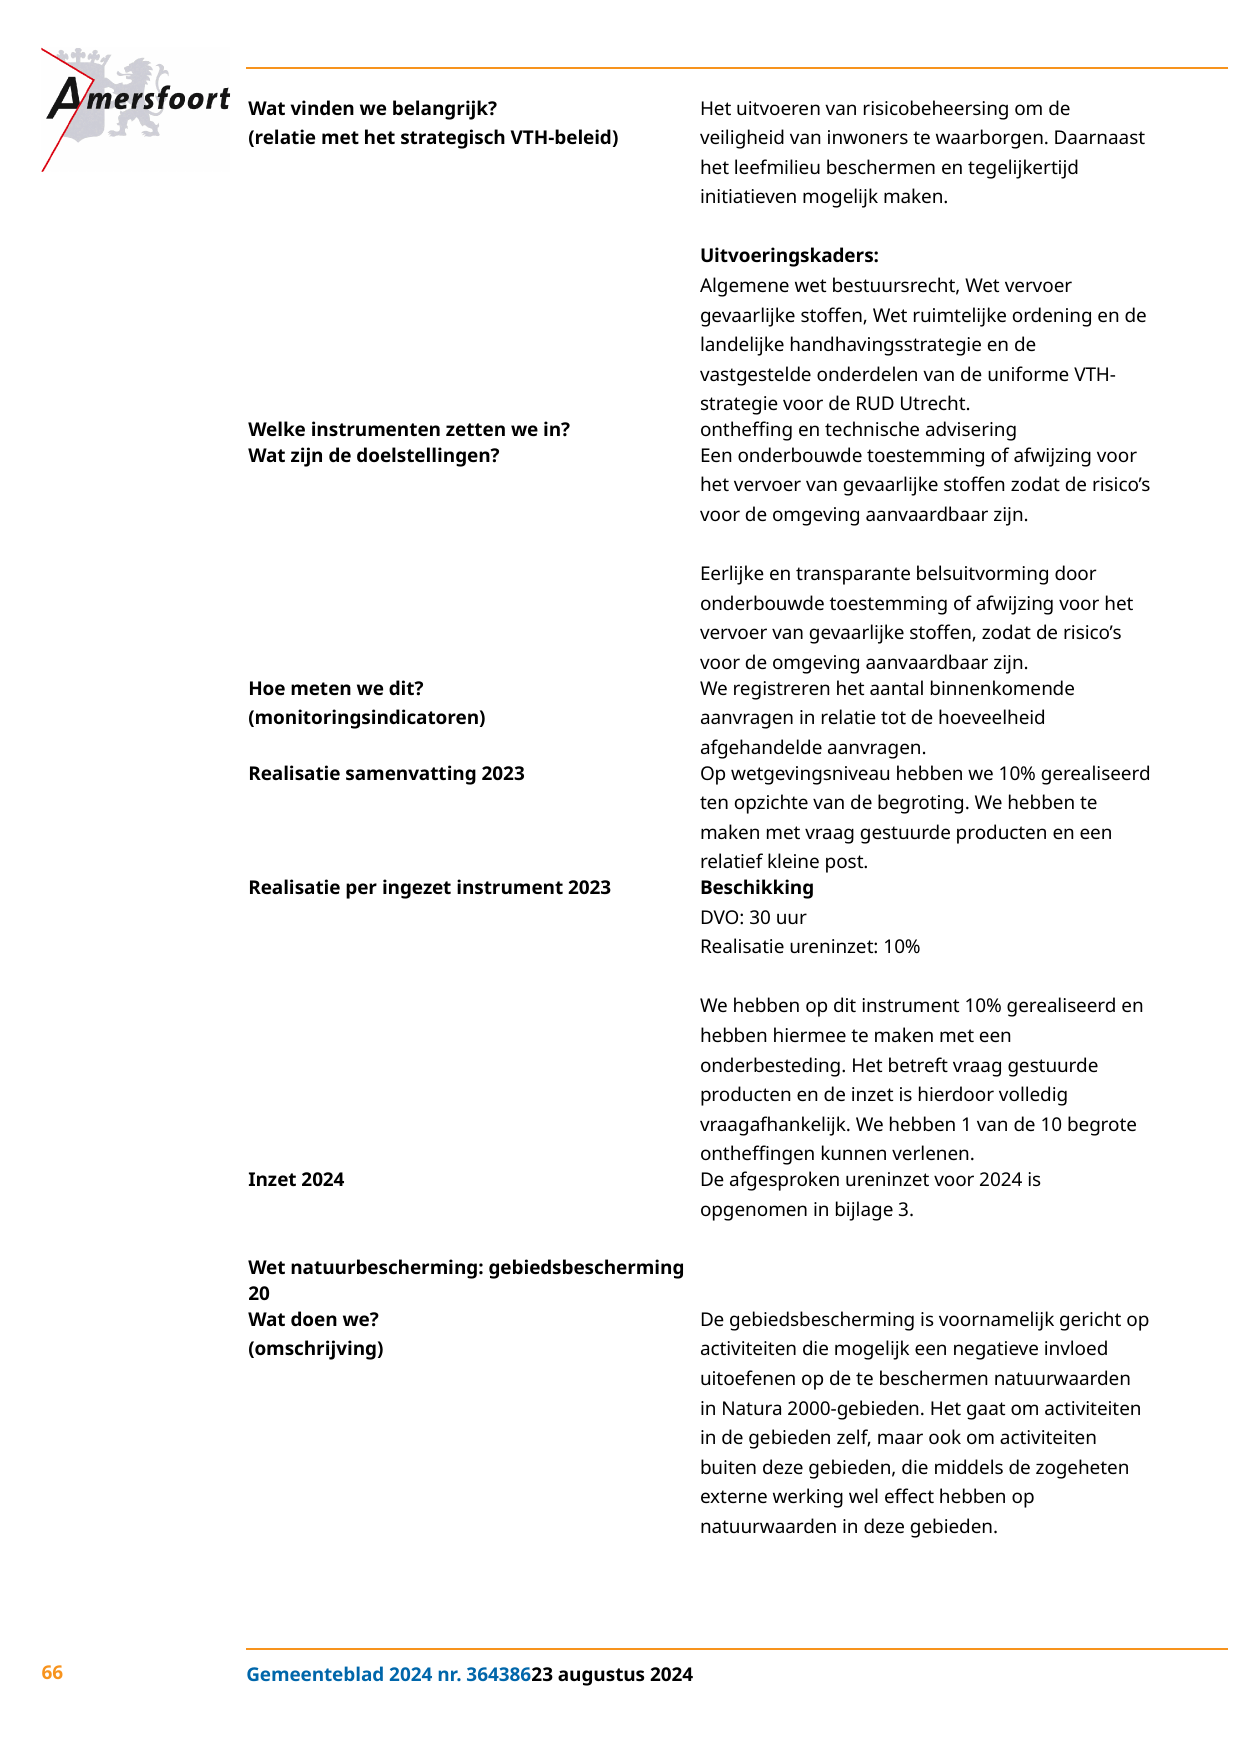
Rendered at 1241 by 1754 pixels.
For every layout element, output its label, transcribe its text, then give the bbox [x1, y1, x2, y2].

table_cell Het uitvoeren van risicobeheersing om de veiligheid van inwoners te waarborgen. Daarnaast het leefmilieu beschermen en tegelijkertijd initiatieven mogelijk maken. Uitvoeringskaders: Algemene wet bestuursrecht, Wet vervoer gevaarlijke stoffen, Wet ruimtelijke ordening en de landelijke handhavingsstrategie en de vastgestelde onderdelen van de uniforme VTH-strategie voor de RUD Utrecht. [700, 95, 1152, 416]
table_cell 20 [248, 1280, 700, 1306]
table_cell Realisatie samenvatting 2023 [248, 760, 700, 874]
table_cell ontheffing en technische advisering [700, 416, 1152, 442]
table_cell Wat zijn de doelstellingen? [248, 442, 700, 675]
table_cell Welke instrumenten zetten we in? [248, 416, 700, 442]
table_cell Hoe meten we dit? (monitoringsindicatoren) [248, 675, 700, 760]
table_cell De gebiedsbescherming is voornamelijk gericht op activiteiten die mogelijk een negatieve invloed uitoefenen op de te beschermen natuurwaarden in Natura 2000-gebieden. Het gaat om activiteiten in de gebieden zelf, maar ook om activiteiten buiten deze gebieden, die middels de zogeheten externe werking wel effect hebben op natuurwaarden in deze gebieden. [700, 1306, 1152, 1539]
table_cell Wat vinden we belangrijk? (relatie met het strategisch VTH-beleid) [248, 95, 700, 416]
table_cell [700, 1280, 1152, 1306]
table_cell We registreren het aantal binnenkomende aanvragen in relatie tot de hoeveelheid afgehandelde aanvragen. [700, 675, 1152, 760]
picture [41, 47, 231, 172]
table_cell Op wetgevingsniveau hebben we 10% gerealiseerd ten opzichte van de begroting. We hebben te maken met vraag gestuurde producten en een relatief kleine post. [700, 760, 1152, 874]
table_cell Wat doen we? (omschrijving) [248, 1306, 700, 1539]
table_cell De afgesproken ureninzet voor 2024 is opgenomen in bijlage 3. [700, 1166, 1152, 1222]
table_cell Realisatie per ingezet instrument 2023 [248, 874, 700, 1166]
table_header Wet natuurbescherming: gebiedsbescherming [248, 1255, 1152, 1280]
table_cell Beschikking DVO: 30 uur Realisatie ureninzet: 10% We hebben op dit instrument 10% gerealiseerd en hebben hiermee te maken met een onderbesteding. Het betreft vraag gestuurde producten en de inzet is hierdoor volledig vraagafhankelijk. We hebben 1 van de 10 begrote ontheffingen kunnen verlenen. [700, 874, 1152, 1166]
table_cell Een onderbouwde toestemming of afwijzing voor het vervoer van gevaarlijke stoffen zodat de risico’s voor de omgeving aanvaardbaar zijn. Eerlijke en transparante belsuitvorming door onderbouwde toestemming of afwijzing voor het vervoer van gevaarlijke stoffen, zodat de risico’s voor de omgeving aanvaardbaar zijn. [700, 442, 1152, 675]
table_cell Inzet 2024 [248, 1166, 700, 1222]
